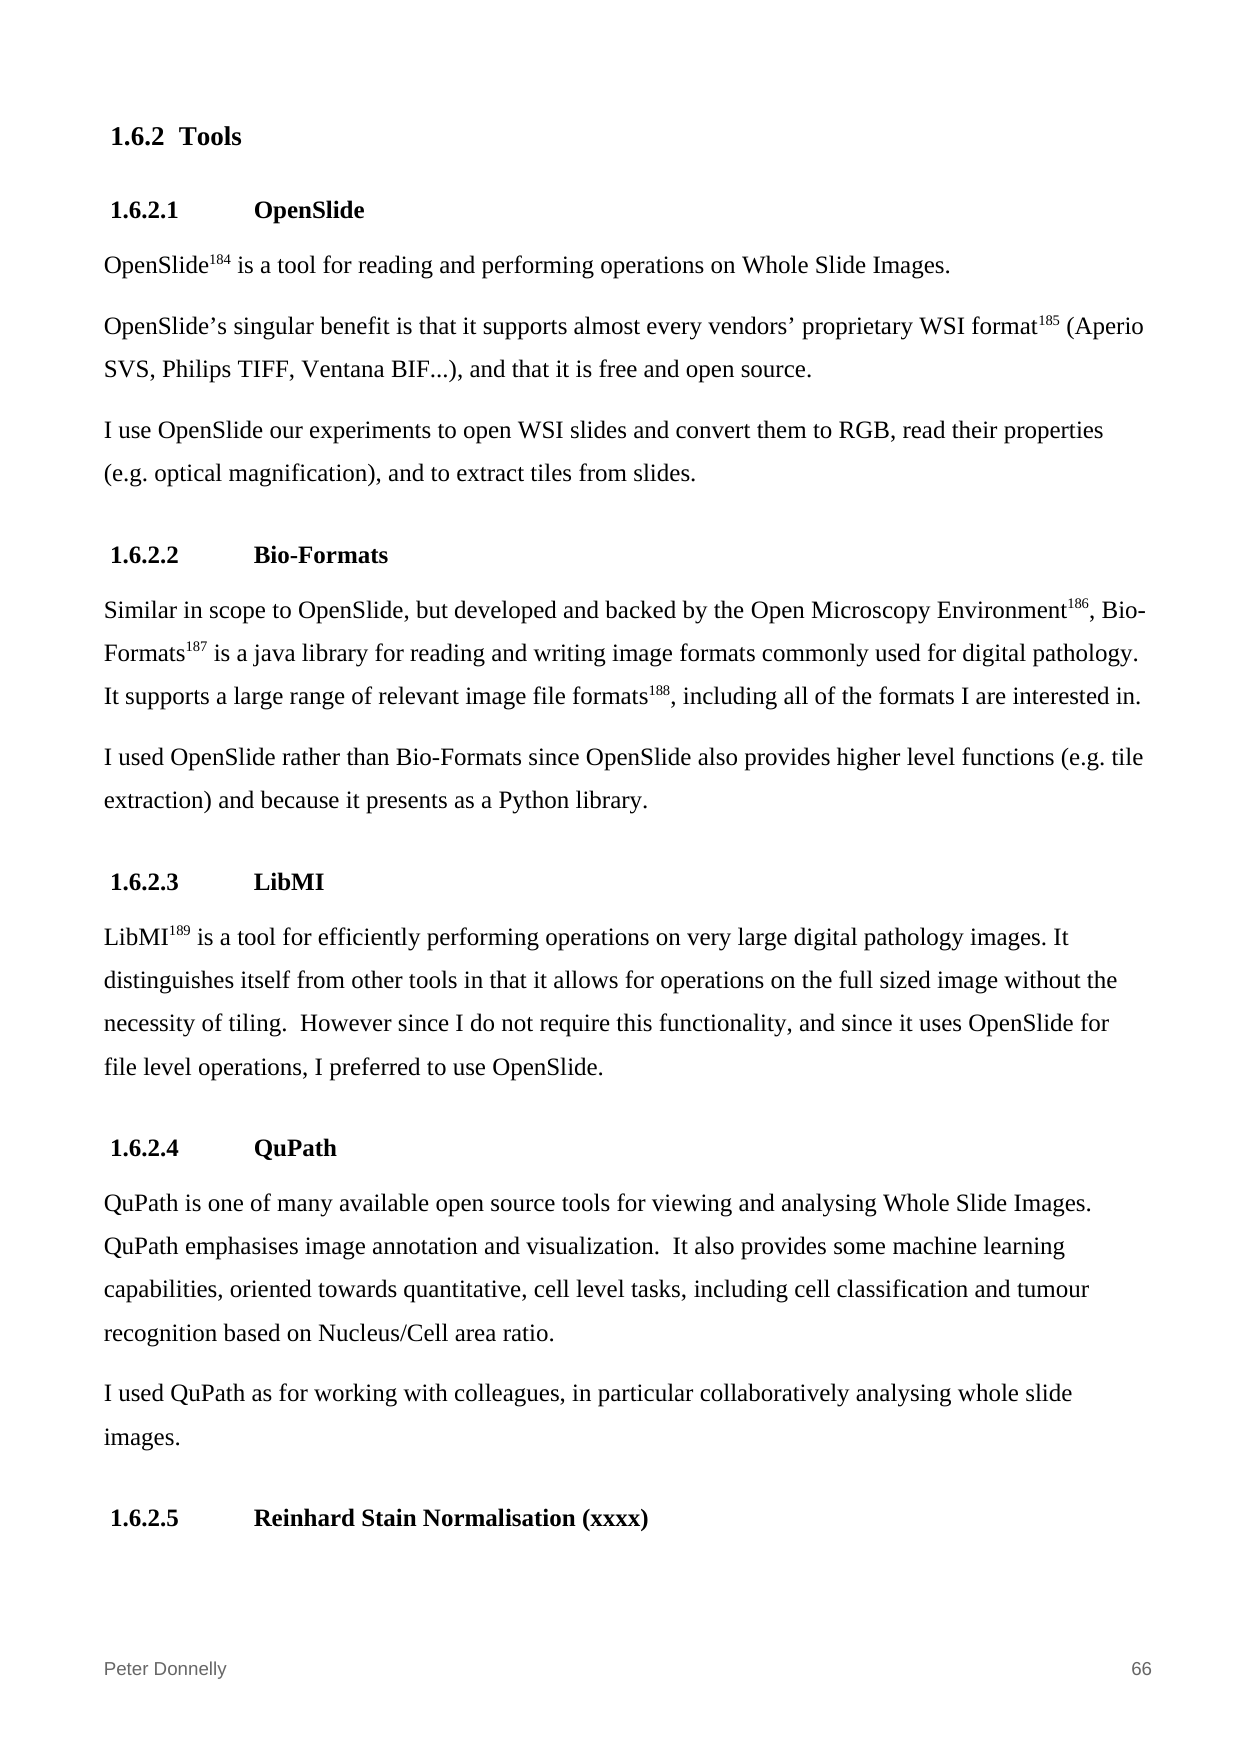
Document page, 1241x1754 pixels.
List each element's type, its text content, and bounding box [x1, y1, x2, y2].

text I use OpenSlide our experiments to open WSI slides and convert them to RGB, read their properties (e.g. optical magnification), and to extract tiles from slides. [103, 415, 1146, 487]
subtitle OpenSlide [103, 195, 1146, 224]
subtitle QuPath [103, 1133, 1146, 1162]
subtitle Bio-Formats [103, 540, 1146, 569]
text QuPath is one of many available open source tools for viewing and analysing Whole Slide Images. QuPath emphasises image annotation and visualization. It also provides some machine learning capabilities, oriented towards quantitative, cell level tasks, including cell classification and tumour recognition based on Nucleus/Cell area ratio. [103, 1188, 1146, 1346]
text OpenSlide’s singular benefit is that it supports almost every vendors’ proprietary WSI format (Aperio SVS, Philips TIFF, Ventana BIF...), and that it is free and open source. [103, 311, 1146, 383]
subtitle LibMI [103, 867, 1146, 896]
text I used OpenSlide rather than Bio-Formats since OpenSlide also provides higher level functions (e.g. tile extraction) and because it presents as a Python library. [103, 742, 1146, 814]
subtitle Tools [103, 120, 1146, 151]
subtitle Reinhard Stain Normalisation (xxxx) [103, 1503, 1146, 1532]
text Similar in scope to OpenSlide, but developed and backed by the Open Microscopy Environment, Bio-Formats is a java library for reading and writing image formats commonly used for digital pathology. It supports a large range of relevant image file formats, including all of the formats I are interested in. [103, 595, 1146, 710]
text OpenSlide is a tool for reading and performing operations on Whole Slide Images. [103, 251, 1146, 279]
text LibMI is a tool for efficiently performing operations on very large digital pathology images. It distinguishes itself from other tools in that it allows for operations on the full sized image without the necessity of tiling. However since I do not require this functionality, and since it uses OpenSlide for file level operations, I preferred to use OpenSlide. [103, 922, 1146, 1080]
text I used QuPath as for working with colleagues, in particular collaboratively analysing whole slide images. [103, 1378, 1146, 1450]
